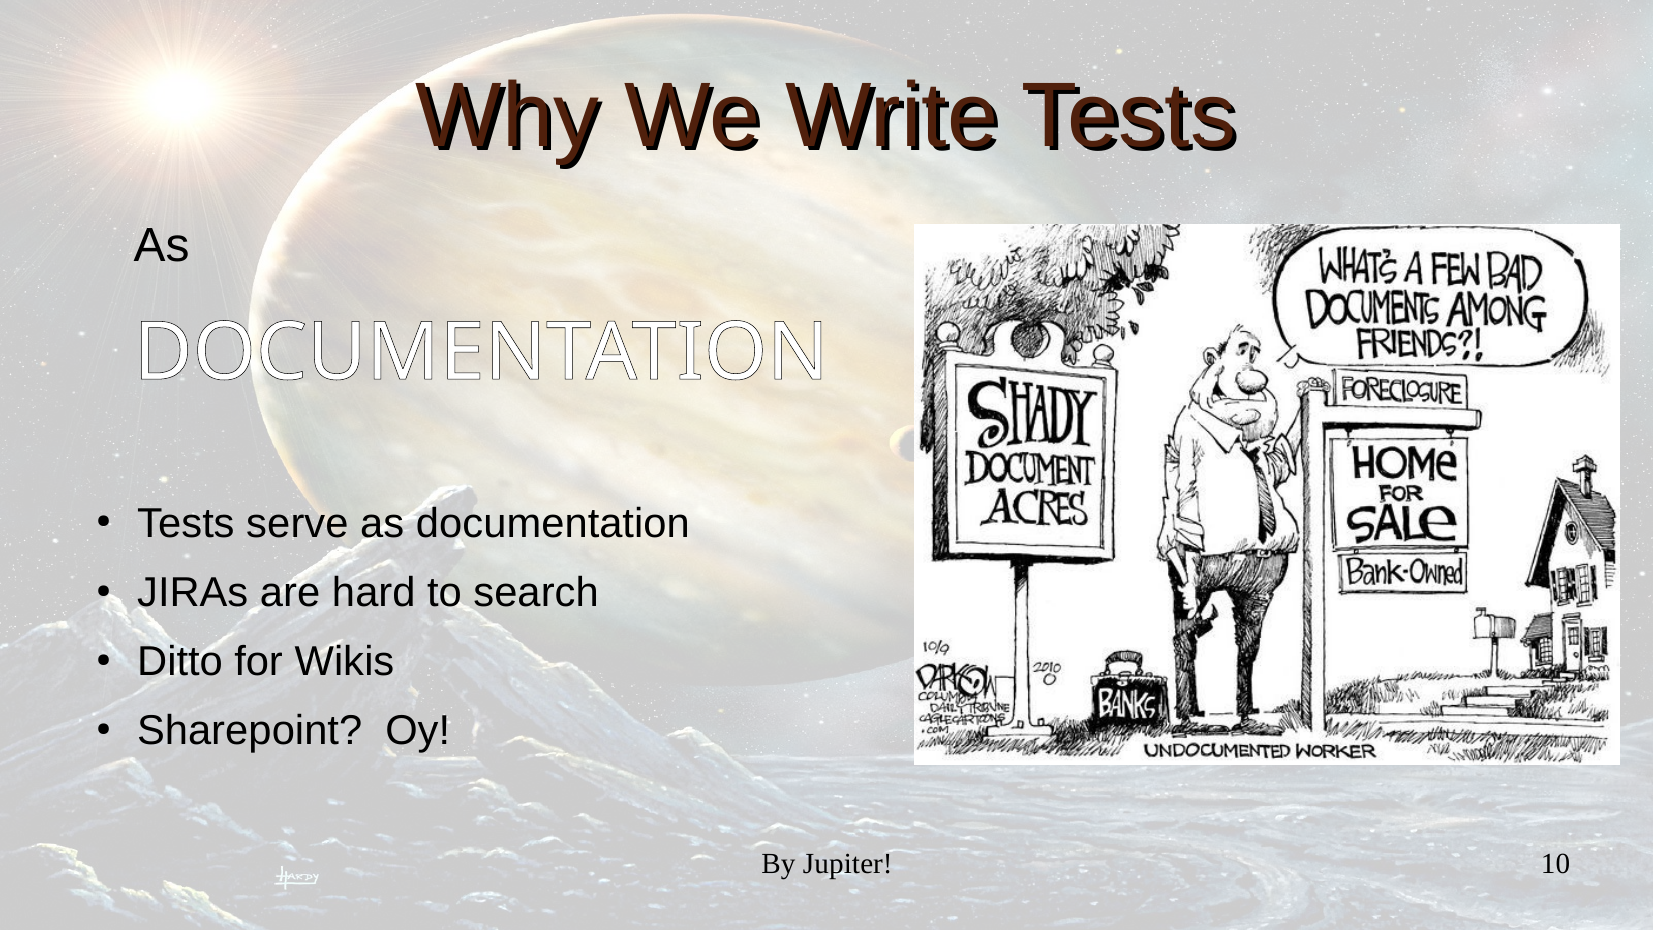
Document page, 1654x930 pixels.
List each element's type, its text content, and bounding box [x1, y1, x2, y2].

list Tests serve as documentation JIRAs are hard to search Ditto for Wikis Sharepoint? Oy! [82, 499, 870, 757]
picture [914, 224, 1620, 765]
title Why We Write Tests [82, 37, 1571, 193]
list As DOCUMENTATION [82, 217, 870, 475]
